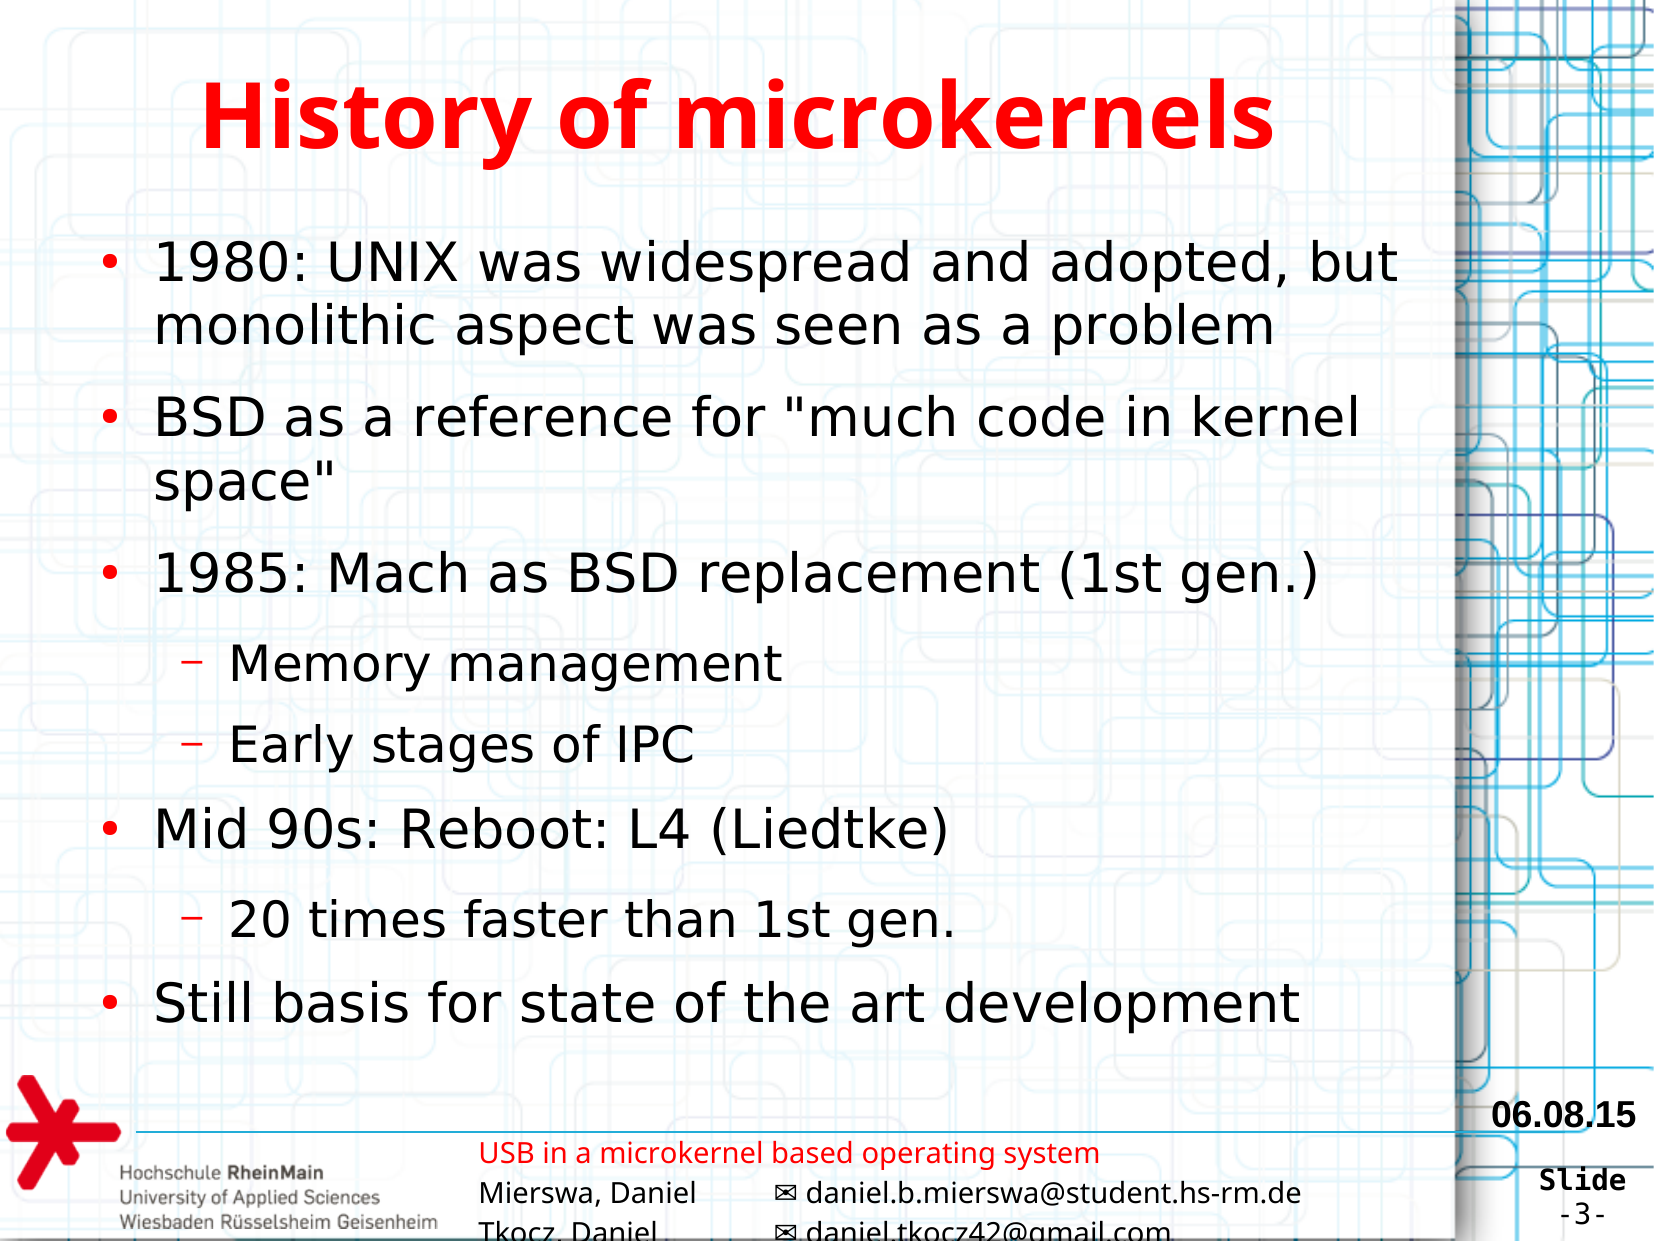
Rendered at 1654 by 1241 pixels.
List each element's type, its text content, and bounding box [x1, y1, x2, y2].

picture [513, 1229, 522, 1241]
picture [1130, 1229, 1139, 1241]
picture [844, 1229, 852, 1241]
picture [1012, 1230, 1018, 1238]
picture [637, 1229, 645, 1234]
picture [776, 1228, 782, 1237]
picture [971, 1225, 979, 1236]
picture [809, 1229, 818, 1241]
picture [1032, 1229, 1041, 1241]
picture [1159, 1229, 1166, 1241]
picture [613, 1229, 621, 1241]
picture [777, 1226, 793, 1231]
picture [927, 1229, 936, 1241]
picture [575, 1224, 587, 1241]
picture [1149, 1229, 1156, 1241]
picture [1077, 1235, 1084, 1241]
picture [869, 1229, 877, 1234]
title History of microkernels [59, 58, 1418, 169]
picture [788, 1228, 794, 1237]
picture [778, 1234, 792, 1238]
picture [827, 1235, 834, 1241]
picture [1061, 1229, 1068, 1241]
list 1980: UNIX was widespread and adopted, but monolithic aspect was seen as a problem BSD as a reference for "much code in kernel space" 1985: Mach as BSD replacement (1st gen.) Memory management Early stages of IPC Mid 90s: Reboot: L4 (Liedtke) 20 times faster than 1st gen. Still basis for state of the art development [82, 231, 1418, 1040]
picture [1006, 1224, 1024, 1241]
picture [0, 0, 1654, 1241]
picture [596, 1235, 603, 1241]
picture [1051, 1229, 1058, 1241]
